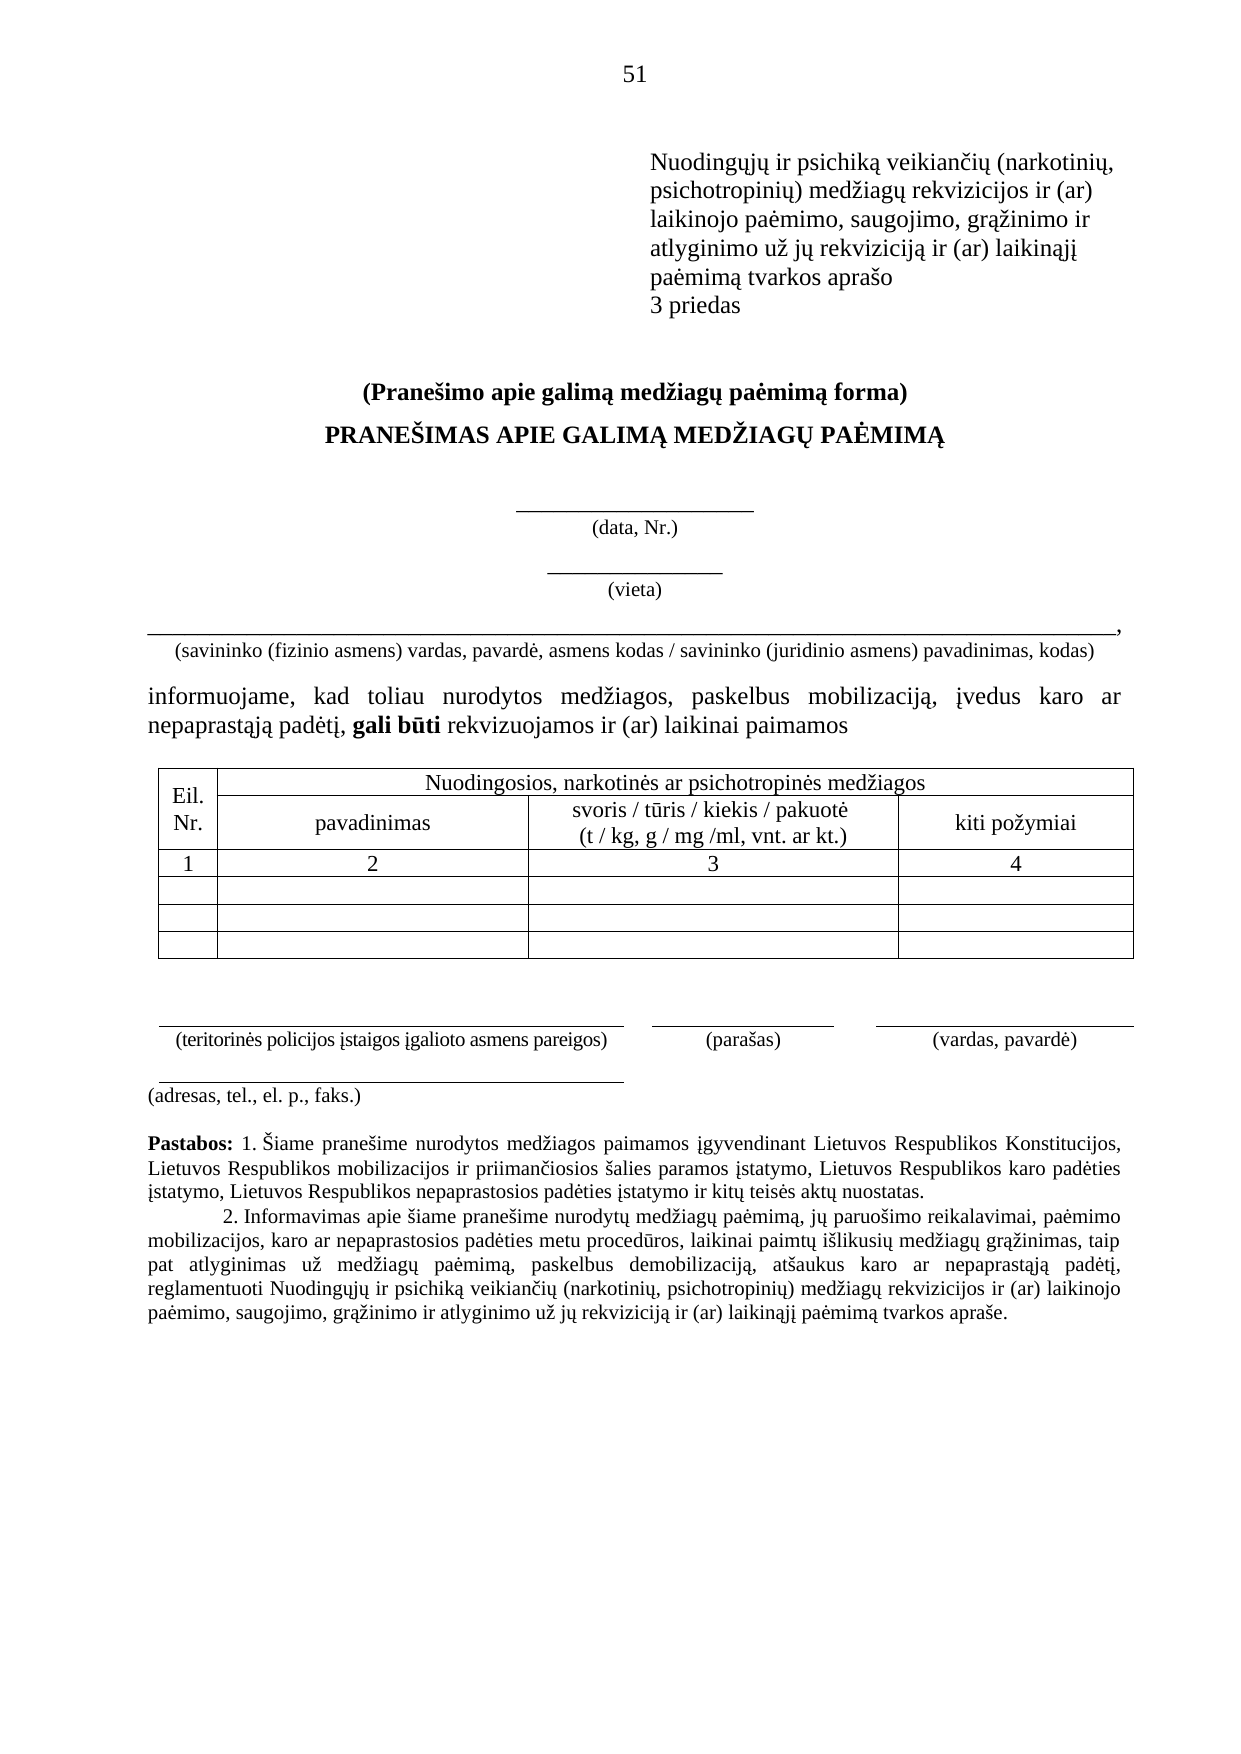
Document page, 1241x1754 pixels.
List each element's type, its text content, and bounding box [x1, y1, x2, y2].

table_cell 3 [529, 850, 898, 876]
table_cell [218, 877, 528, 903]
table_cell [899, 932, 1133, 958]
table_header Nuodingosios, narkotinės ar psichotropinės medžiagos [218, 769, 1133, 795]
table_cell [834, 1026, 876, 1082]
table_cell [218, 932, 528, 958]
text (adresas, tel., el. p., faks.) [148, 1083, 1122, 1107]
table_cell (parašas) [652, 1027, 834, 1082]
text (savininko (fizinio asmens) vardas, pavardė, asmens kodas / savininko (juridinio asmens) pavadinimas, kodas) [148, 638, 1122, 662]
table_header Eil. Nr. [159, 769, 217, 849]
table_cell [159, 877, 217, 903]
table_cell [899, 877, 1133, 903]
table_cell (vardas, pavardė) [876, 1027, 1133, 1082]
text Nuodingųjų ir psichiką veikiančių (narkotinių, psichotropinių) medžiagų rekvizicijos ir (ar) laikinojo paėmimo, saugojimo, grąžinimo ir atlyginimo už jų rekviziciją ir (ar) laikinąjį paėmimą tvarkos aprašo 3 priedas [650, 147, 1122, 319]
table_header [652, 988, 834, 1026]
table_cell [218, 905, 528, 931]
text 2. Informavimas apie šiame pranešime nurodytų medžiagų paėmimą, jų paruošimo reikalavimai, paėmimo mobilizacijos, karo ar nepaprastosios padėties metu procedūros, laikinai paimtų išlikusių medžiagų grąžinimas, taip pat atlyginimas už medžiagų paėmimą, paskelbus demobilizaciją, atšaukus karo ar nepaprastąją padėtį, reglamentuoti Nuodingųjų ir psichiką veikiančių (narkotinių, psichotropinių) medžiagų rekvizicijos ir (ar) laikinojo paėmimo, saugojimo, grąžinimo ir atlyginimo už jų rekviziciją ir (ar) laikinąjį paėmimą tvarkos apraše. [148, 1203, 1122, 1324]
table_cell (teritorinės policijos įstaigos įgalioto asmens pareigos) [159, 1027, 624, 1082]
table_header [834, 988, 876, 1026]
text (Pranešimo apie galimą medžiagų paėmimą forma) [148, 377, 1122, 406]
text pranešimas APIE GALIMĄ medžiagų pAėmimą [148, 420, 1122, 449]
text ___________________ [148, 477, 1122, 515]
text informuojame, kad toliau nurodytos medžiagos, paskelbus mobilizaciją, įvedus karo ar nepaprastąją padėtį, gali būti rekvizuojamos ir (ar) laikinai paimamos [148, 681, 1122, 739]
table_cell [529, 905, 898, 931]
table_cell [529, 932, 898, 958]
table_cell 1 [159, 850, 217, 876]
text (data, Nr.) [148, 515, 1122, 539]
table_header [876, 988, 1133, 1026]
text , [148, 601, 1122, 638]
table_header [624, 988, 652, 1082]
table_cell 4 [899, 850, 1133, 876]
table_cell [159, 905, 217, 931]
table_header [159, 988, 624, 1026]
table_cell pavadinimas [218, 796, 528, 849]
table_cell kiti požymiai [899, 796, 1133, 849]
table_cell svoris / tūris / kiekis / pakuotė (t / kg, g / mg /ml, vnt. ar kt.) [529, 796, 898, 849]
table_cell [899, 905, 1133, 931]
text Pastabos: 1. Šiame pranešime nurodytos medžiagos paimamos įgyvendinant Lietuvos Respublikos Konstitucijos, Lietuvos Respublikos mobilizacijos ir priimančiosios šalies paramos įstatymo, Lietuvos Respublikos karo padėties įstatymo, Lietuvos Respublikos nepaprastosios padėties įstatymo ir kitų teisės aktų nuostatas. [148, 1131, 1122, 1203]
text (vieta) [148, 577, 1122, 601]
table_cell [529, 877, 898, 903]
table_cell 2 [218, 850, 528, 876]
table_cell [159, 932, 217, 958]
text ______________ [148, 539, 1122, 577]
